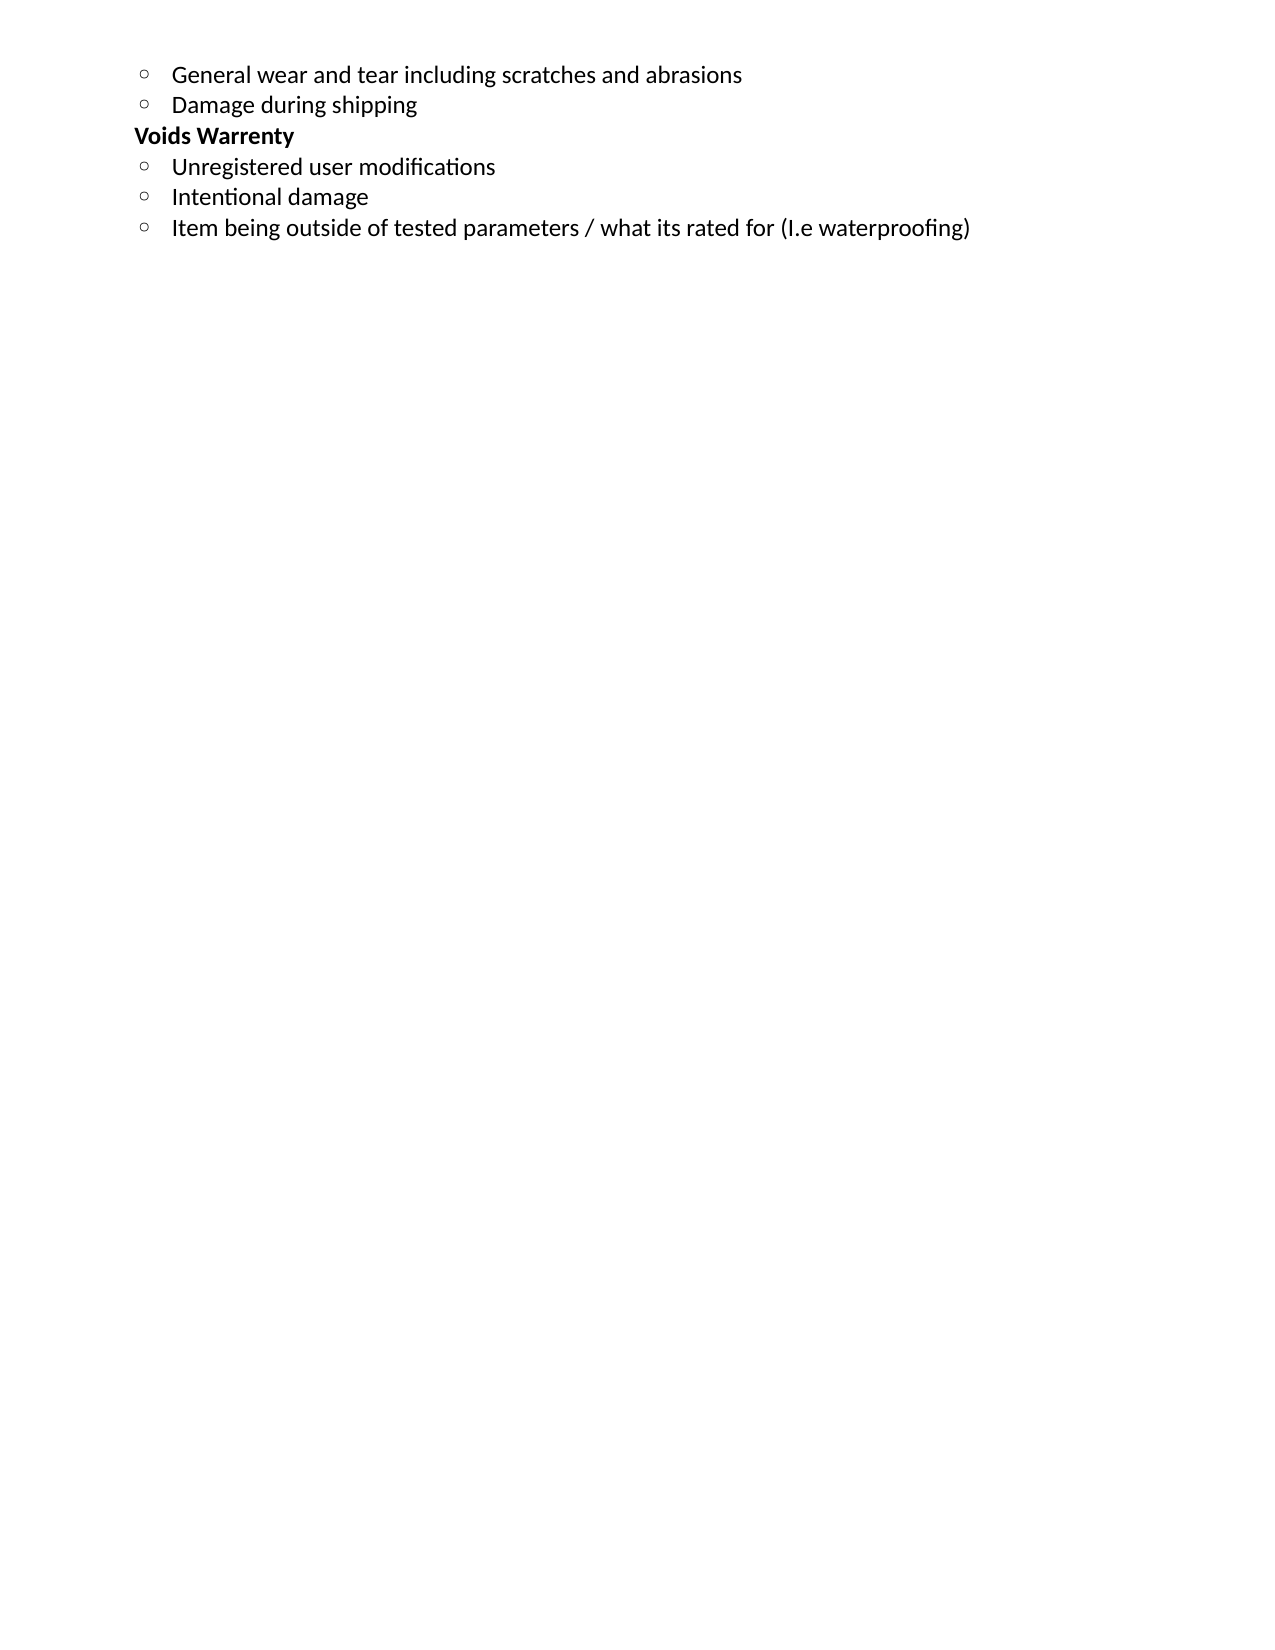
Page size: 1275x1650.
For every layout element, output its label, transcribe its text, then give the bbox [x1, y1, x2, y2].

list General wear and tear including scratches and abrasions [134, 59, 1216, 89]
list Voids Warrenty [97, 120, 1216, 151]
list Unregistered user modifications [134, 151, 1216, 181]
list Damage during shipping [134, 89, 1216, 120]
list Item being outside of tested parameters / what its rated for (I.e waterproofing) [134, 212, 1216, 242]
list Intentional damage [134, 181, 1216, 212]
